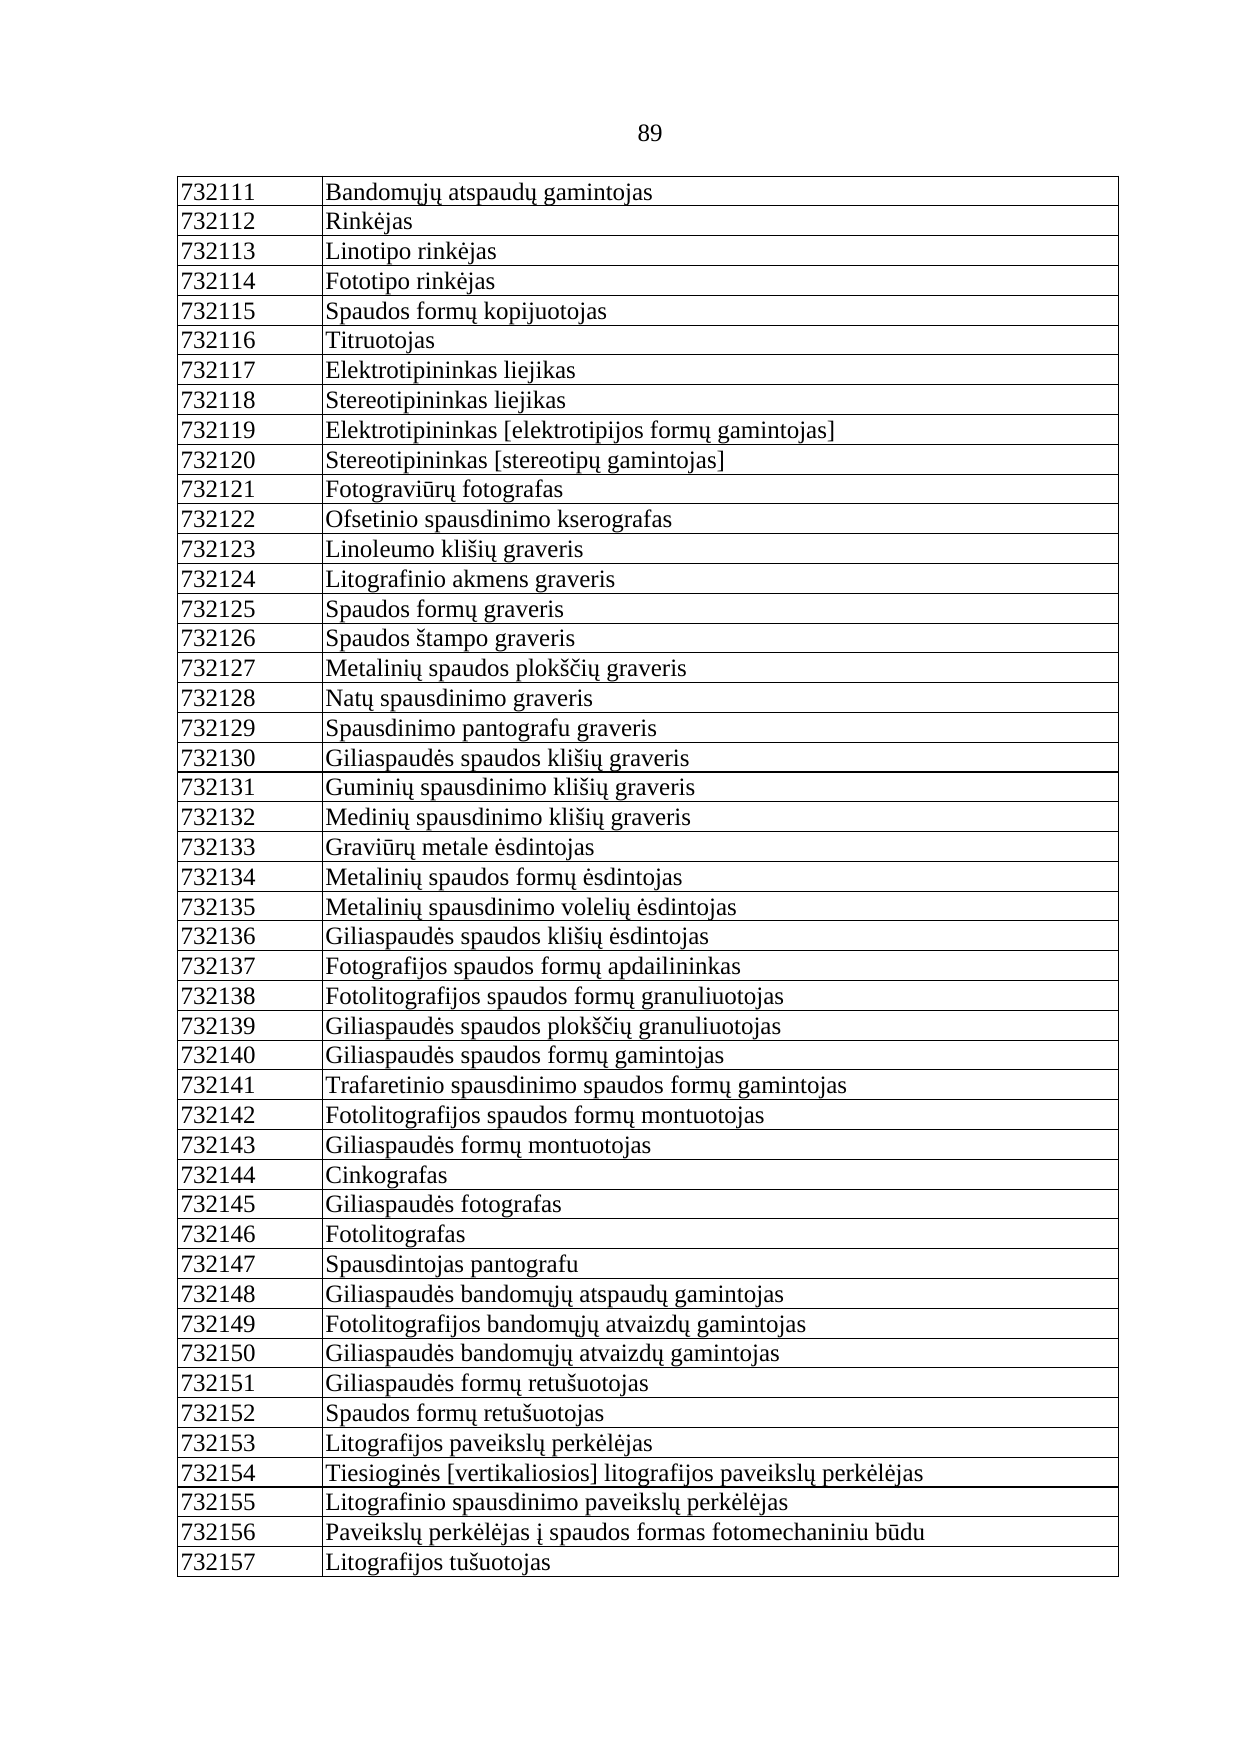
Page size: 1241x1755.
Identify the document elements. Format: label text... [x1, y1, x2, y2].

table_cell 732113 [178, 236, 322, 265]
table_cell 732153 [178, 1428, 322, 1457]
table_cell Linoleumo klišių graveris [323, 534, 1118, 563]
table_cell 732152 [178, 1398, 322, 1427]
table_cell 732139 [178, 1011, 322, 1039]
table_cell Linotipo rinkėjas [323, 236, 1118, 265]
table_cell 732120 [178, 445, 322, 473]
table_cell Spaudos formų kopijuotojas [323, 296, 1118, 324]
table_cell 732146 [178, 1219, 322, 1248]
table_cell Spaudos štampo graveris [323, 624, 1118, 652]
table_cell 732118 [178, 385, 322, 414]
table_cell 732125 [178, 594, 322, 622]
table_cell Giliaspaudės spaudos klišių graveris [323, 743, 1118, 771]
table_cell Giliaspaudės spaudos formų gamintojas [323, 1041, 1118, 1069]
table_cell 732147 [178, 1249, 322, 1278]
table_cell Litografijos paveikslų perkėlėjas [323, 1428, 1118, 1457]
table_cell 732127 [178, 653, 322, 682]
table_cell Graviūrų metale ėsdintojas [323, 832, 1118, 861]
table_cell Paveikslų perkėlėjas į spaudos formas fotomechaniniu būdu [323, 1517, 1118, 1546]
table_cell Spaudos formų retušuotojas [323, 1398, 1118, 1427]
table_cell Cinkografas [323, 1160, 1118, 1188]
table_cell 732126 [178, 624, 322, 652]
table_cell 732123 [178, 534, 322, 563]
table_cell 732144 [178, 1160, 322, 1188]
table_cell Spausdintojas pantografu [323, 1249, 1118, 1278]
table_cell 732122 [178, 504, 322, 533]
table_cell 732154 [178, 1458, 322, 1486]
table_cell 732129 [178, 713, 322, 742]
table_cell Fototipo rinkėjas [323, 266, 1118, 295]
table_cell 732137 [178, 951, 322, 980]
table_cell Metalinių spausdinimo volelių ėsdintojas [323, 892, 1118, 920]
table_cell Litografinio spausdinimo paveikslų perkėlėjas [323, 1488, 1118, 1516]
table_cell Elektrotipininkas [elektrotipijos formų gamintojas] [323, 415, 1118, 444]
table_cell 732150 [178, 1339, 322, 1367]
table_cell 732143 [178, 1130, 322, 1159]
table_cell 732140 [178, 1041, 322, 1069]
table_cell Stereotipininkas liejikas [323, 385, 1118, 414]
table_cell Stereotipininkas [stereotipų gamintojas] [323, 445, 1118, 473]
table_cell Medinių spausdinimo klišių graveris [323, 802, 1118, 831]
table_cell Giliaspaudės fotografas [323, 1190, 1118, 1218]
table_cell 732138 [178, 981, 322, 1010]
table_cell 732157 [178, 1547, 322, 1576]
table_cell Rinkėjas [323, 206, 1118, 235]
table_cell 732130 [178, 743, 322, 771]
table_cell 732119 [178, 415, 322, 444]
table_cell Fotolitografijos spaudos formų montuotojas [323, 1100, 1118, 1129]
table_cell Giliaspaudės bandomųjų atvaizdų gamintojas [323, 1339, 1118, 1367]
table_cell 732121 [178, 475, 322, 503]
table_cell 732111 [178, 177, 322, 205]
table_cell Fotolitografijos bandomųjų atvaizdų gamintojas [323, 1309, 1118, 1337]
table_cell Metalinių spaudos formų ėsdintojas [323, 862, 1118, 891]
table_cell 732132 [178, 802, 322, 831]
table_cell Titruotojas [323, 326, 1118, 354]
table_cell 732115 [178, 296, 322, 324]
table_cell Fotografijos spaudos formų apdailininkas [323, 951, 1118, 980]
table_cell 732112 [178, 206, 322, 235]
table_cell 732114 [178, 266, 322, 295]
table_cell Litografijos tušuotojas [323, 1547, 1118, 1576]
table_cell Fotolitografijos spaudos formų granuliuotojas [323, 981, 1118, 1010]
table_cell Litografinio akmens graveris [323, 564, 1118, 593]
table_cell Tiesioginės [vertikaliosios] litografijos paveikslų perkėlėjas [323, 1458, 1118, 1486]
table_cell 732136 [178, 921, 322, 950]
table_cell Bandomųjų atspaudų gamintojas [323, 177, 1118, 205]
table_cell Giliaspaudės formų retušuotojas [323, 1368, 1118, 1397]
table_cell Natų spausdinimo graveris [323, 683, 1118, 712]
table_cell Spaudos formų graveris [323, 594, 1118, 622]
table_cell Metalinių spaudos plokščių graveris [323, 653, 1118, 682]
table_cell Giliaspaudės bandomųjų atspaudų gamintojas [323, 1279, 1118, 1308]
table_cell 732142 [178, 1100, 322, 1129]
table_cell 732151 [178, 1368, 322, 1397]
table_cell 732133 [178, 832, 322, 861]
table_cell 732117 [178, 355, 322, 384]
table_cell 732155 [178, 1488, 322, 1516]
table_cell Giliaspaudės spaudos klišių ėsdintojas [323, 921, 1118, 950]
table_cell 732128 [178, 683, 322, 712]
table_cell Fotolitografas [323, 1219, 1118, 1248]
table_cell Elektrotipininkas liejikas [323, 355, 1118, 384]
table_cell Giliaspaudės formų montuotojas [323, 1130, 1118, 1159]
table_cell 732148 [178, 1279, 322, 1308]
table_cell 732149 [178, 1309, 322, 1337]
table_cell 732141 [178, 1070, 322, 1099]
table_cell 732156 [178, 1517, 322, 1546]
table_cell Trafaretinio spausdinimo spaudos formų gamintojas [323, 1070, 1118, 1099]
table_cell Giliaspaudės spaudos plokščių granuliuotojas [323, 1011, 1118, 1039]
table_cell 732145 [178, 1190, 322, 1218]
table_cell Guminių spausdinimo klišių graveris [323, 773, 1118, 801]
table_cell Ofsetinio spausdinimo kserografas [323, 504, 1118, 533]
table_cell Fotograviūrų fotografas [323, 475, 1118, 503]
table_cell 732116 [178, 326, 322, 354]
table_cell 732131 [178, 773, 322, 801]
table_cell 732135 [178, 892, 322, 920]
table_cell 732134 [178, 862, 322, 891]
table_cell 732124 [178, 564, 322, 593]
table_cell Spausdinimo pantografu graveris [323, 713, 1118, 742]
